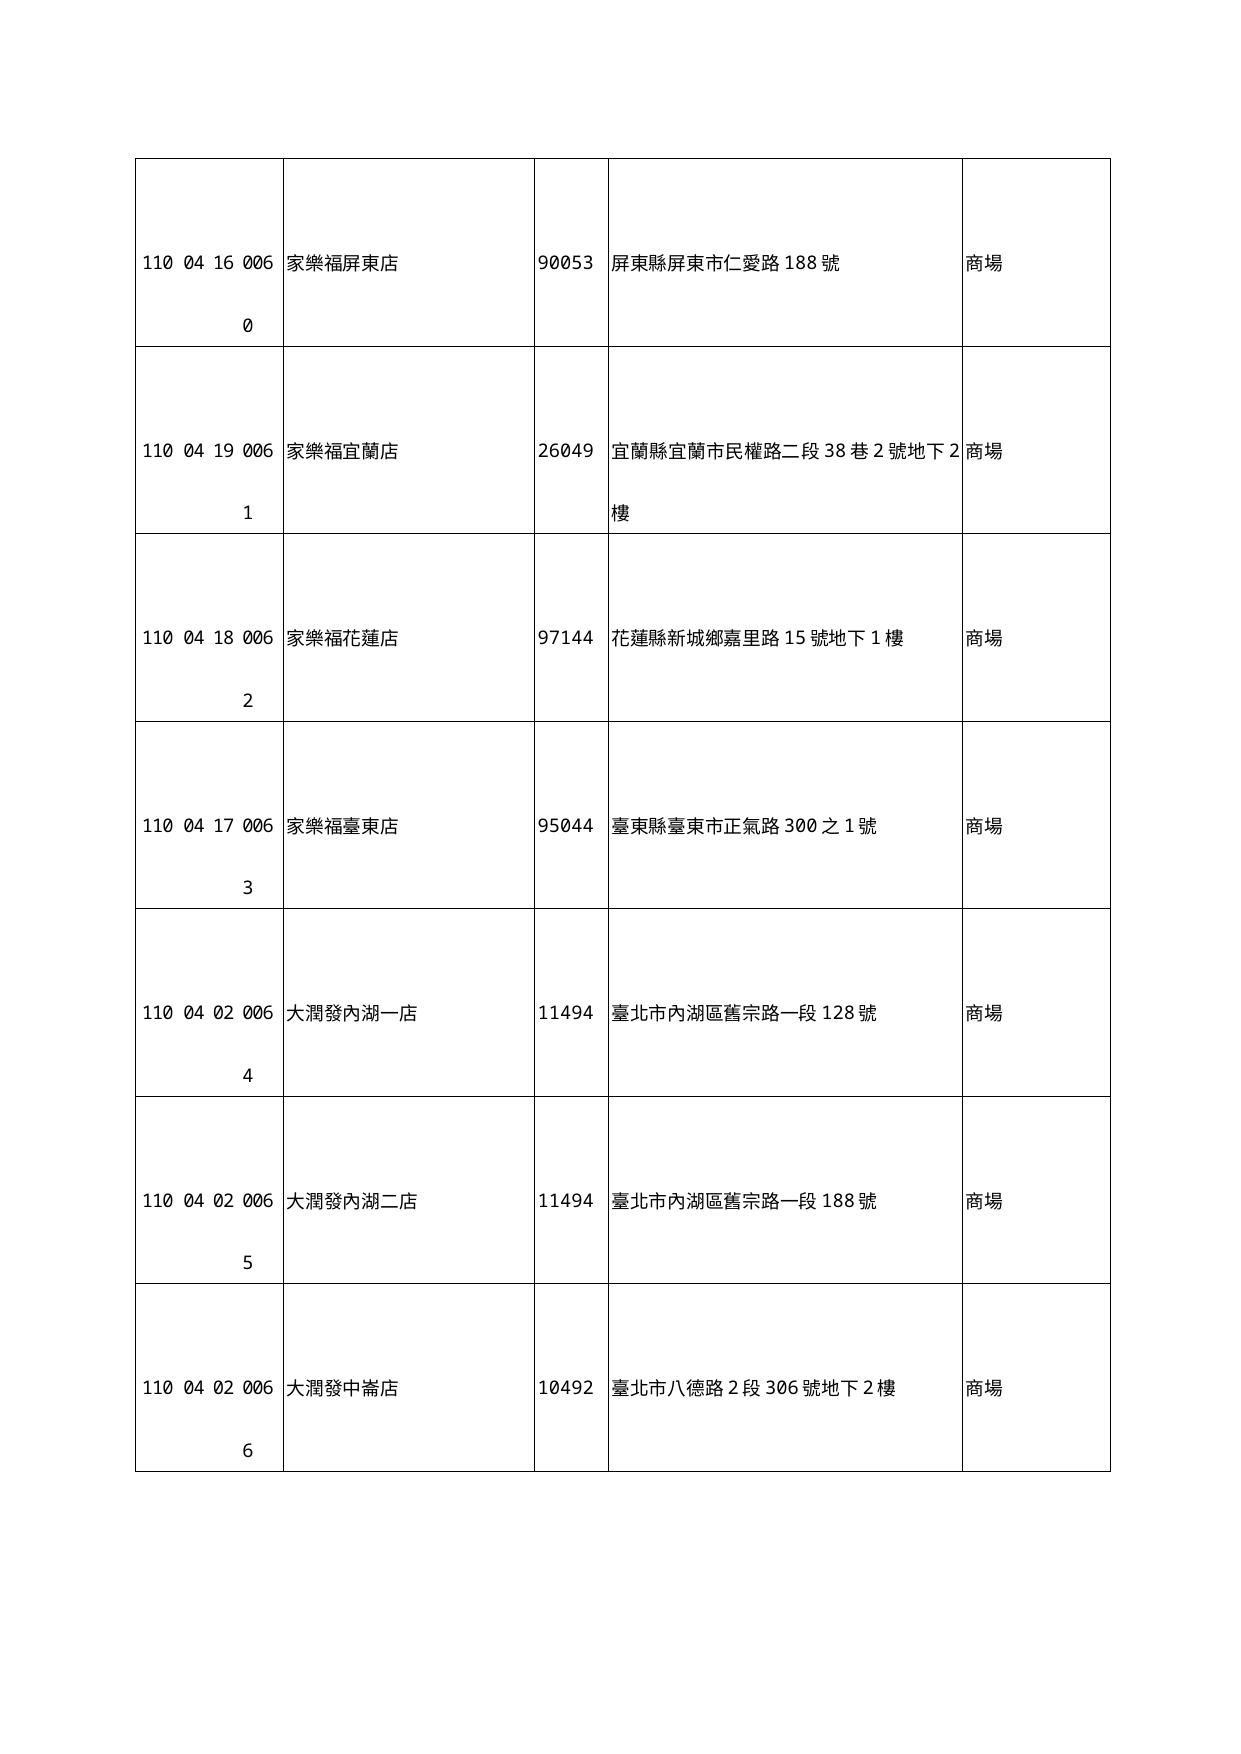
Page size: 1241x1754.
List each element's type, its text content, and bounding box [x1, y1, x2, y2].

table_cell 商場 [963, 534, 1110, 721]
table_cell 0062 [239, 534, 283, 721]
table_cell 商場 [963, 722, 1110, 908]
table_cell 0064 [239, 909, 283, 1096]
table_cell 04 [180, 534, 210, 721]
table_cell 臺東縣臺東市正氣路300之1號 [609, 722, 962, 908]
table_cell 家樂福花蓮店 [284, 534, 534, 721]
table_cell 04 [180, 1097, 210, 1283]
table_cell 10492 [535, 1284, 608, 1471]
table_cell 110 [136, 1097, 180, 1283]
table_cell 臺北市內湖區舊宗路一段188號 [609, 1097, 962, 1283]
table_cell 02 [210, 1284, 239, 1471]
table_cell 95044 [535, 722, 608, 908]
table_cell 0066 [239, 1284, 283, 1471]
table_cell 商場 [963, 159, 1110, 346]
table_cell 大潤發中崙店 [284, 1284, 534, 1471]
table_cell 90053 [535, 159, 608, 346]
table_cell 商場 [963, 1097, 1110, 1283]
table_cell 家樂福宜蘭店 [284, 347, 534, 533]
table_cell 家樂福臺東店 [284, 722, 534, 908]
table_cell 110 [136, 722, 180, 908]
table_cell 110 [136, 1284, 180, 1471]
table_cell 屏東縣屏東市仁愛路188號 [609, 159, 962, 346]
table_cell 04 [180, 1284, 210, 1471]
table_cell 110 [136, 159, 180, 346]
table_cell 0065 [239, 1097, 283, 1283]
table_cell 04 [180, 909, 210, 1096]
table_cell 大潤發內湖二店 [284, 1097, 534, 1283]
table_cell 11494 [535, 909, 608, 1096]
table_cell 19 [210, 347, 239, 533]
table_cell 大潤發內湖一店 [284, 909, 534, 1096]
table_cell 0060 [239, 159, 283, 346]
table_cell 26049 [535, 347, 608, 533]
table_cell 0061 [239, 347, 283, 533]
table_cell 97144 [535, 534, 608, 721]
table_cell 0063 [239, 722, 283, 908]
table_cell 17 [210, 722, 239, 908]
table_cell 18 [210, 534, 239, 721]
table_cell 臺北市八德路2段306號地下2樓 [609, 1284, 962, 1471]
table_cell 家樂福屏東店 [284, 159, 534, 346]
table_cell 商場 [963, 1284, 1110, 1471]
table_cell 04 [180, 159, 210, 346]
table_cell 花蓮縣新城鄉嘉里路15號地下1樓 [609, 534, 962, 721]
table_cell 商場 [963, 347, 1110, 533]
table_cell 11494 [535, 1097, 608, 1283]
table_cell 110 [136, 534, 180, 721]
table_cell 宜蘭縣宜蘭市民權路二段38巷2號地下2樓 [609, 347, 962, 533]
table_cell 02 [210, 1097, 239, 1283]
table_cell 02 [210, 909, 239, 1096]
table_cell 110 [136, 347, 180, 533]
table_cell 臺北市內湖區舊宗路一段128號 [609, 909, 962, 1096]
table_cell 16 [210, 159, 239, 346]
table_cell 110 [136, 909, 180, 1096]
table_cell 商場 [963, 909, 1110, 1096]
table_cell 04 [180, 722, 210, 908]
table_cell 04 [180, 347, 210, 533]
